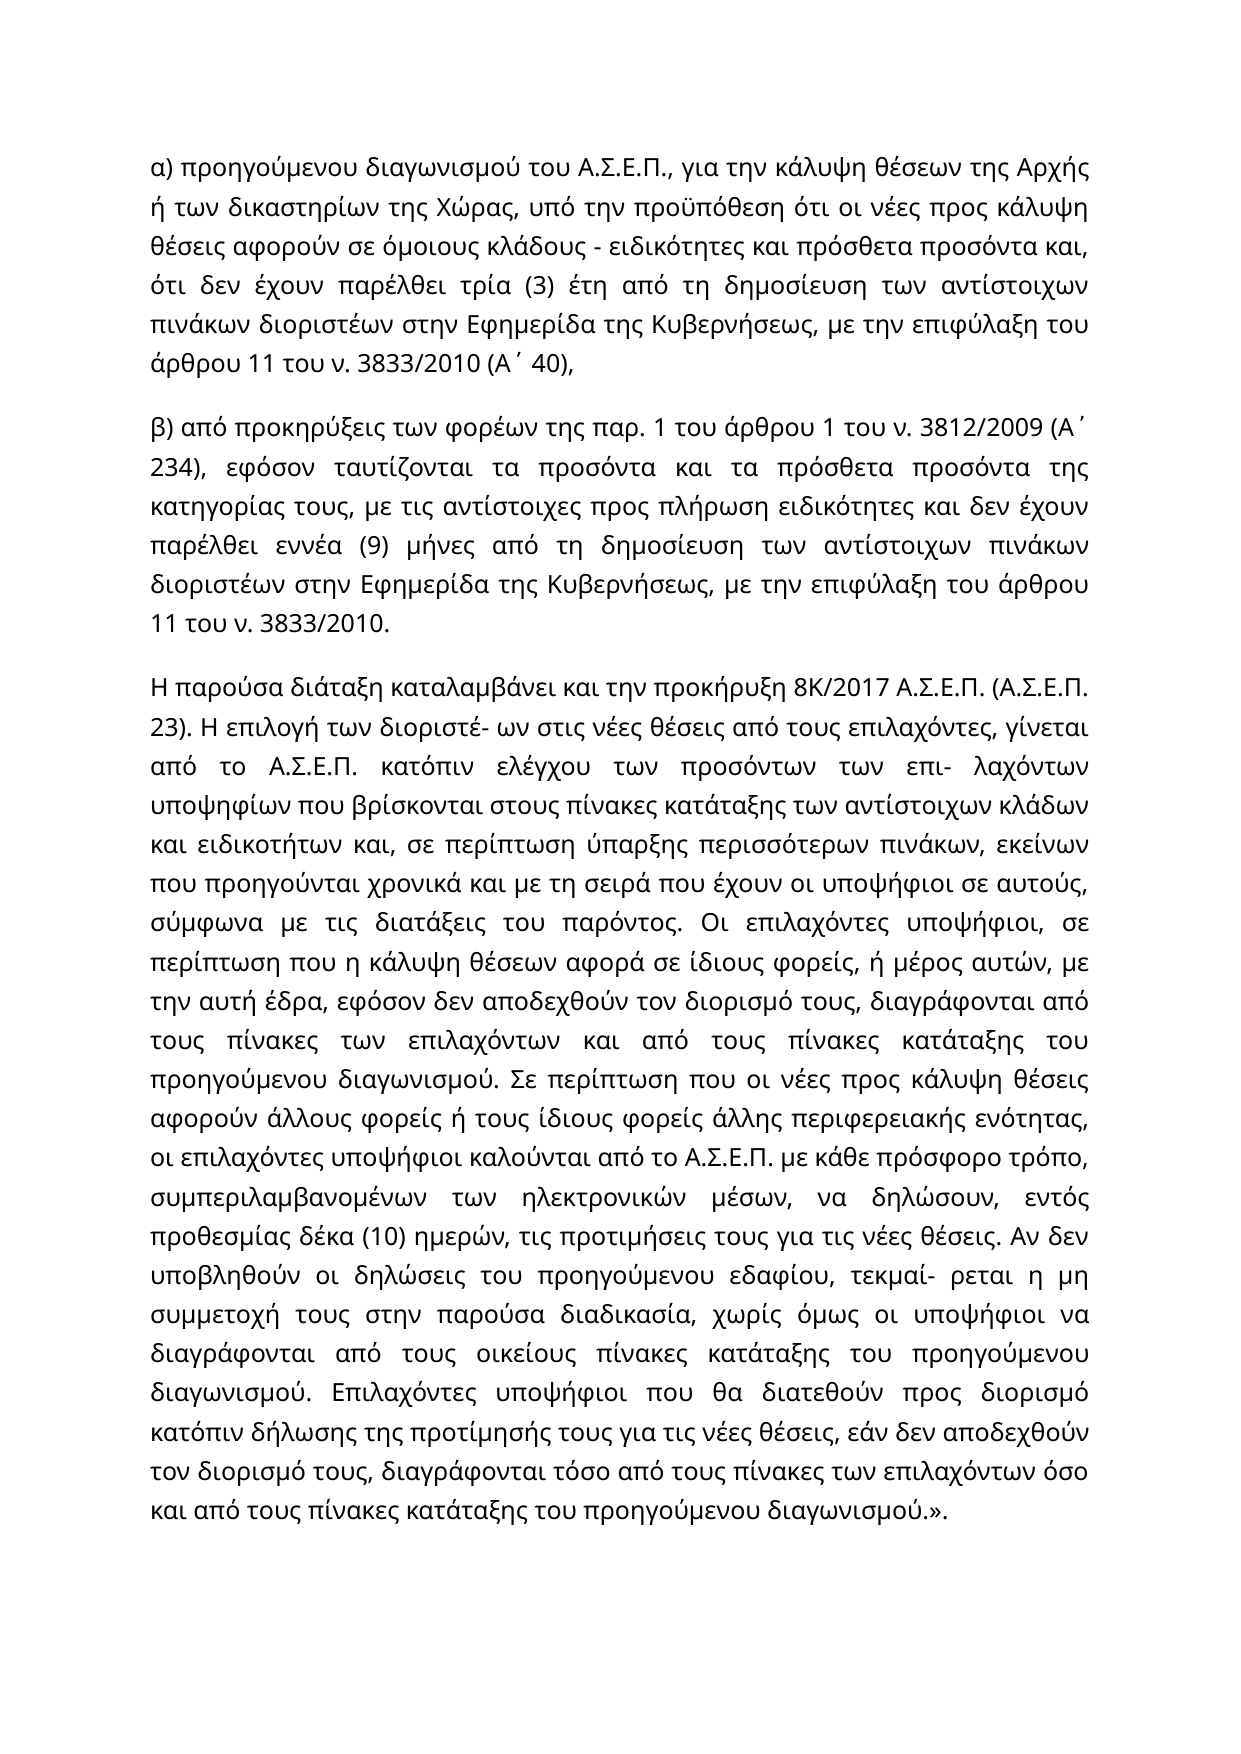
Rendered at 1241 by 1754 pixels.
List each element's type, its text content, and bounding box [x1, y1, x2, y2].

text Η παρούσα διάταξη καταλαμβάνει και την προκήρυξη 8Κ/2017 Α.Σ.Ε.Π. (Α.Σ.Ε.Π. 23). Η επιλογή των διοριστέ- ων στις νέες θέσεις από τους επιλαχόντες, γίνεται από το Α.Σ.Ε.Π. κατόπιν ελέγχου των προσόντων των επι- λαχόντων υποψηφίων που βρίσκονται στους πίνακες κατάταξης των αντίστοιχων κλάδων και ειδικοτήτων και, σε περίπτωση ύπαρξης περισσότερων πινάκων, εκείνων που προηγούνται χρονικά και με τη σειρά που έχουν οι υποψήφιοι σε αυτούς, σύμφωνα με τις διατάξεις του παρόντος. Οι επιλαχόντες υποψήφιοι, σε περίπτωση που η κάλυψη θέσεων αφορά σε ίδιους φορείς, ή μέρος αυτών, με την αυτή έδρα, εφόσον δεν αποδεχθούν τον διορισμό τους, διαγράφονται από τους πίνακες των επιλαχόντων και από τους πίνακες κατάταξης του προηγούμενου διαγωνισμού. Σε περίπτωση που οι νέες προς κάλυψη θέσεις αφορούν άλλους φορείς ή τους ίδιους φορείς άλλης περιφερειακής ενότητας, οι επιλαχόντες υποψήφιοι καλούνται από το Α.Σ.Ε.Π. με κάθε πρόσφορο τρόπο, συμπεριλαμβανομένων των ηλεκτρονικών μέσων, να δηλώσουν, εντός προθεσμίας δέκα (10) ημερών, τις προτιμήσεις τους για τις νέες θέσεις. Αν δεν υποβληθούν οι δηλώσεις του προηγούμενου εδαφίου, τεκμαί- ρεται η μη συμμετοχή τους στην παρούσα διαδικασία, χωρίς όμως οι υποψήφιοι να διαγράφονται από τους οικείους πίνακες κατάταξης του προηγούμενου διαγωνισμού. Επιλαχόντες υποψήφιοι που θα διατεθούν προς διορισμό κατόπιν δήλωσης της προτίμησής τους για τις νέες θέσεις, εάν δεν αποδεχθούν τον διορισμό τους, διαγράφονται τόσο από τους πίνακες των επιλαχόντων όσο και από τους πίνακες κατάταξης του προηγούμενου διαγωνισμού.». [150, 670, 1090, 1527]
text α) προηγούμενου διαγωνισμού του Α.Σ.Ε.Π., για την κάλυψη θέσεων της Αρχής ή των δικαστηρίων της Χώρας, υπό την προϋπόθεση ότι οι νέες προς κάλυψη θέσεις αφορούν σε όμοιους κλάδους - ειδικότητες και πρόσθετα προσόντα και, ότι δεν έχουν παρέλθει τρία (3) έτη από τη δημοσίευση των αντίστοιχων πινάκων διοριστέων στην Εφημερίδα της Κυβερνήσεως, με την επιφύλαξη του άρθρου 11 του ν. 3833/2010 (Α΄ 40), [150, 150, 1090, 380]
text β) από προκηρύξεις των φορέων της παρ. 1 του άρθρου 1 του ν. 3812/2009 (Α΄ 234), εφόσον ταυτίζονται τα προσόντα και τα πρόσθετα προσόντα της κατηγορίας τους, με τις αντίστοιχες προς πλήρωση ειδικότητες και δεν έχουν παρέλθει εννέα (9) μήνες από τη δημοσίευση των αντίστοιχων πινάκων διοριστέων στην Εφημερίδα της Κυβερνήσεως, με την επιφύλαξη του άρθρου 11 του ν. 3833/2010. [150, 410, 1090, 640]
